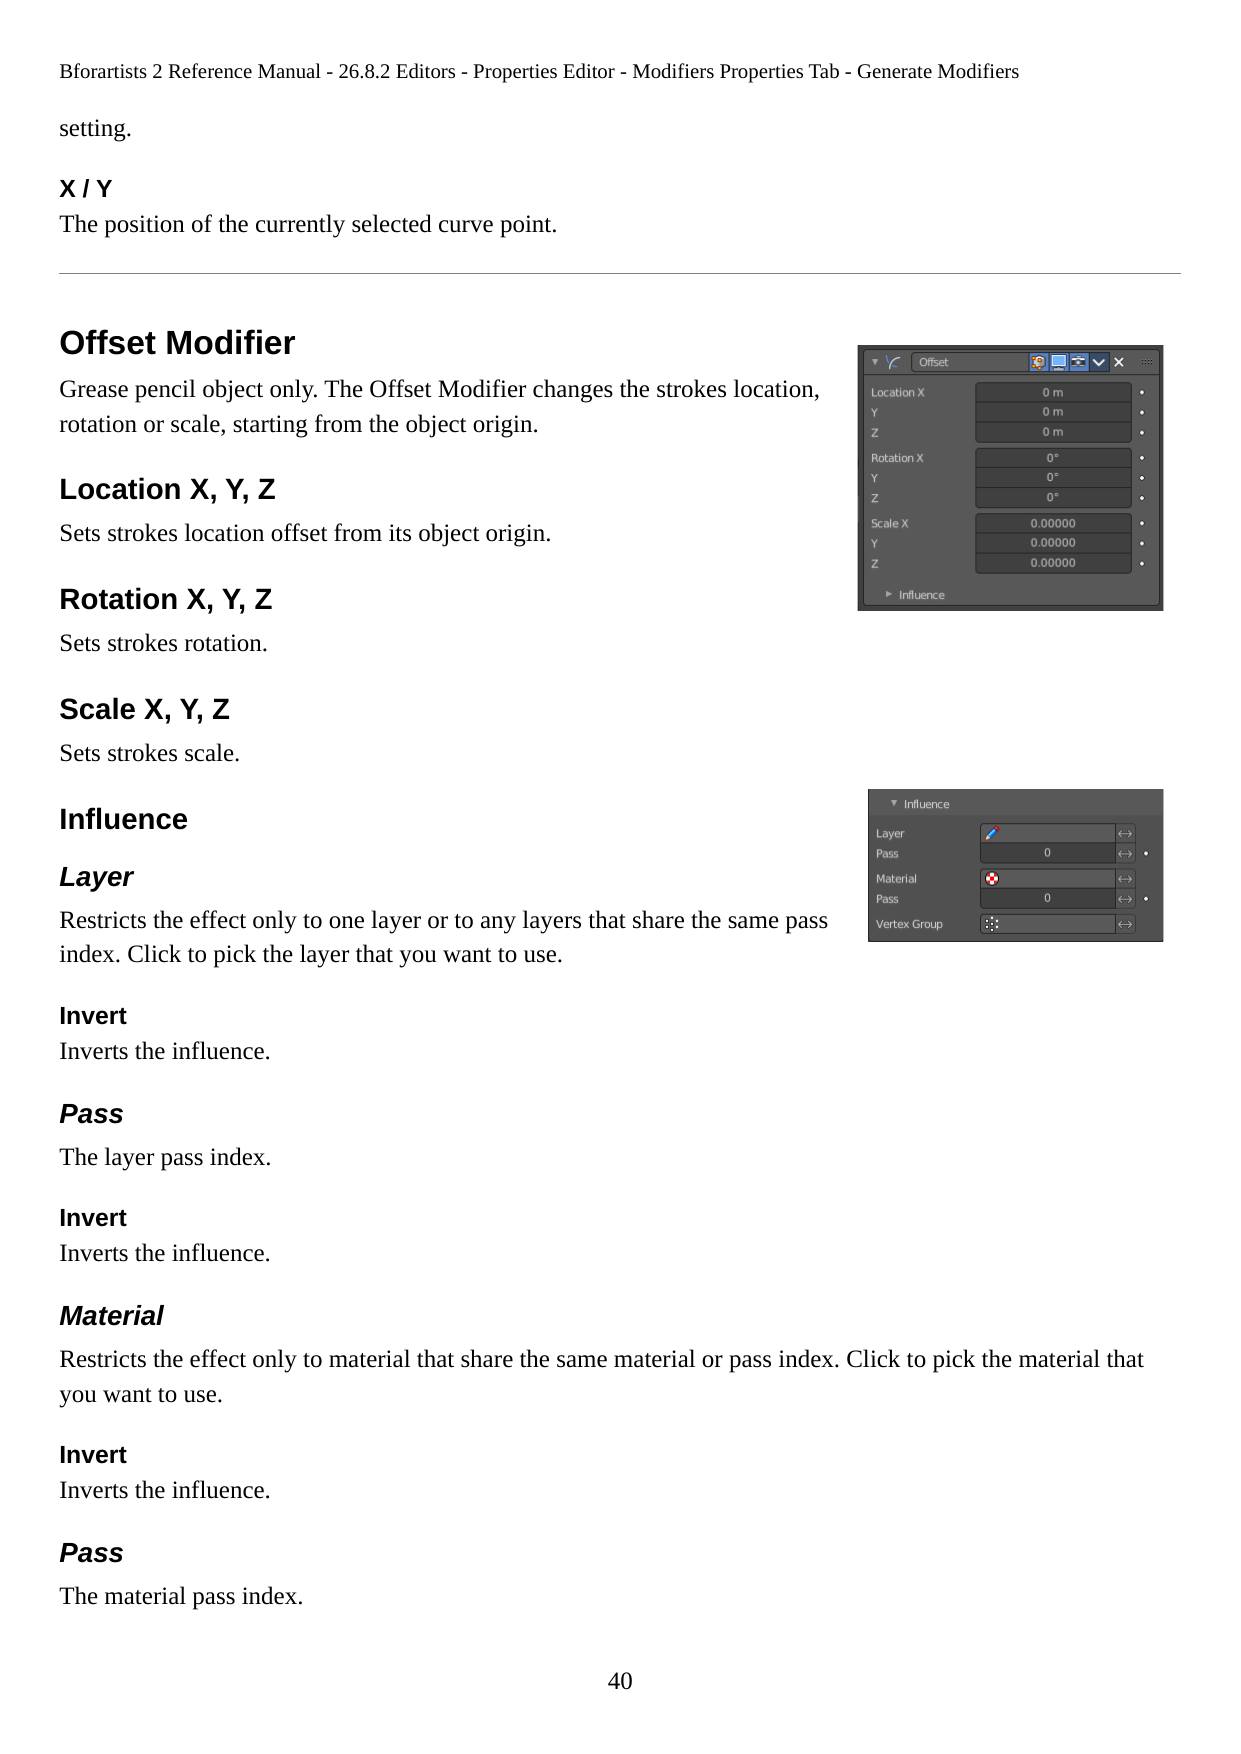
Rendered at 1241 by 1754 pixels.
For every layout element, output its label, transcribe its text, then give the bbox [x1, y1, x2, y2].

subtitle Invert [59, 1001, 1181, 1030]
subtitle Material [59, 1300, 1181, 1332]
subtitle Invert [59, 1440, 1181, 1469]
text setting. [59, 113, 1181, 141]
text Sets strokes scale. [59, 738, 1181, 767]
subtitle Invert [59, 1203, 1181, 1232]
text Restricts the effect only to material that share the same material or pass index. Click to pick the material that you want to use. [59, 1344, 1181, 1407]
text The material pass index. [59, 1581, 1181, 1610]
text Grease pencil object only. The Offset Modifier changes the strokes location, rotation or scale, starting from the object origin. [59, 374, 857, 437]
text Inverts the influence. [59, 1475, 1181, 1504]
subtitle Pass [59, 1537, 1181, 1568]
subtitle Scale X, Y, Z [59, 692, 1181, 726]
subtitle [1164, 861, 1181, 893]
text Sets strokes location offset from its object origin. [59, 518, 857, 547]
subtitle [1164, 802, 1181, 836]
subtitle Location X, Y, Z [59, 472, 857, 506]
text The position of the currently selected curve point. [59, 209, 1181, 238]
text Sets strokes rotation. [59, 628, 1181, 657]
subtitle [1164, 472, 1181, 506]
text Inverts the influence. [59, 1238, 1181, 1267]
picture [868, 789, 1164, 942]
subtitle X / Y [59, 174, 1181, 203]
text The layer pass index. [59, 1142, 1181, 1171]
subtitle Influence [59, 802, 868, 836]
picture [857, 345, 1164, 611]
text Restricts the effect only to one layer or to any layers that share the same pass index. Click to pick the layer that you want to use. [59, 905, 1181, 968]
subtitle Rotation X, Y, Z [59, 582, 1181, 616]
text Inverts the influence. [59, 1036, 1181, 1065]
subtitle Offset Modifier [59, 323, 1181, 362]
subtitle Pass [59, 1097, 1181, 1129]
subtitle Layer [59, 861, 868, 893]
